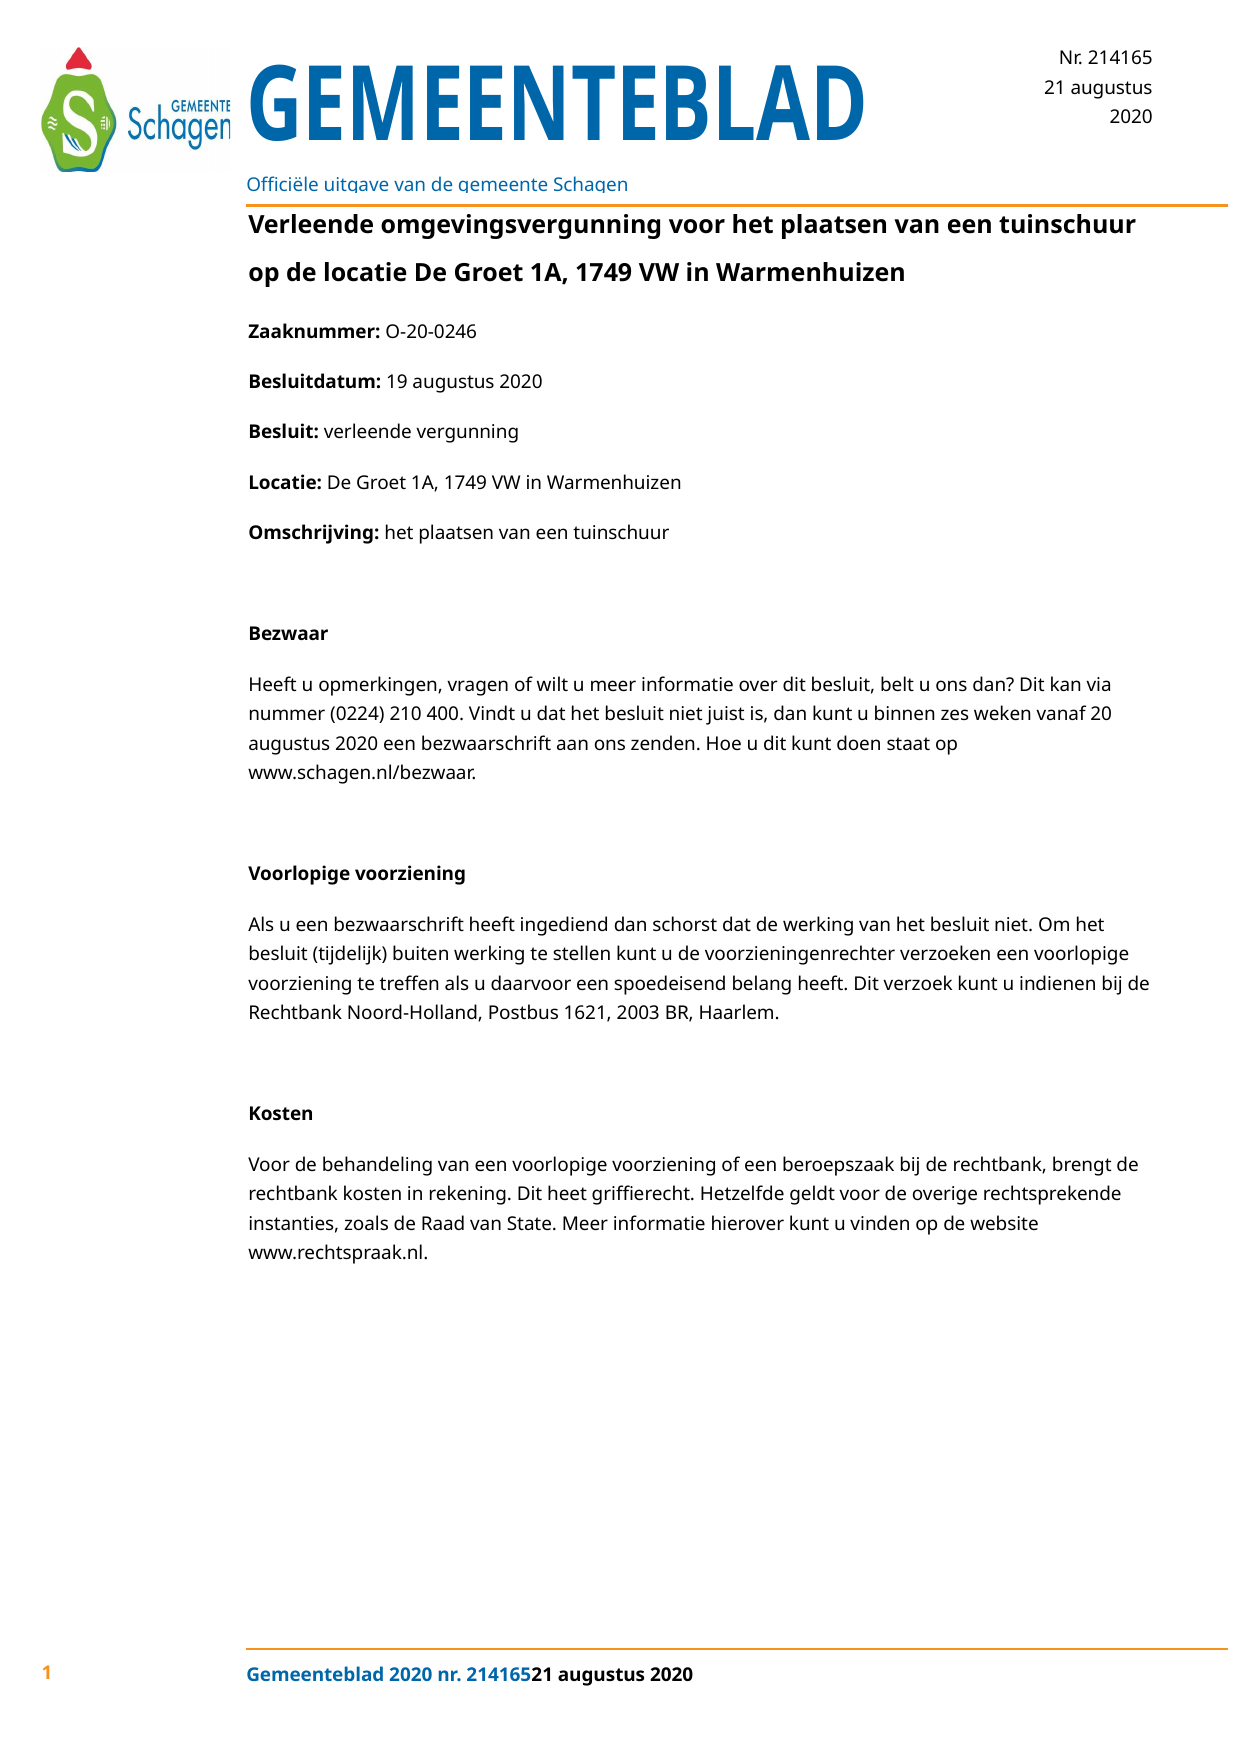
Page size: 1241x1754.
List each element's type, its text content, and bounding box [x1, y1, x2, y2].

text Besluitdatum: 19 augustus 2020 [248, 368, 1152, 394]
text Voorlopige voorziening [248, 860, 1152, 886]
text Voor de behandeling van een voorlopige voorziening of een beroepszaak bij de rechtbank, brengt de rechtbank kosten in rekening. Dit heet griffierecht. Hetzelfde geldt voor de overige rechtsprekende instanties, zoals de Raad van State. Meer informatie hierover kunt u vinden op de website www.rechtspraak.nl. [248, 1151, 1152, 1265]
text Locatie: De Groet 1A, 1749 VW in Warmenhuizen [248, 469, 1152, 495]
text Omschrijving: het plaatsen van een tuinschuur [248, 519, 1152, 545]
text Verleende omgevingsvergunning voor het plaatsen van een tuinschuur op de locatie De Groet 1A, 1749 VW in Warmenhuizen [248, 207, 1152, 288]
picture [41, 47, 231, 172]
text Bezwaar [248, 620, 1152, 646]
text Heeft u opmerkingen, vragen of wilt u meer informatie over dit besluit, belt u ons dan? Dit kan via nummer (0224) 210 400. Vindt u dat het besluit niet juist is, dan kunt u binnen zes weken vanaf 20 augustus 2020 een bezwaarschrift aan ons zenden. Hoe u dit kunt doen staat op www.schagen.nl/bezwaar. [248, 671, 1152, 785]
text Kosten [248, 1100, 1152, 1126]
text Als u een bezwaarschrift heeft ingediend dan schorst dat de werking van het besluit niet. Om het besluit (tijdelijk) buiten werking te stellen kunt u de voorzieningenrechter verzoeken een voorlopige voorziening te treffen als u daarvoor een spoedeisend belang heeft. Dit verzoek kunt u indienen bij de Rechtbank Noord-Holland, Postbus 1621, 2003 BR, Haarlem. [248, 911, 1152, 1025]
text Zaaknummer: O-20-0246 [248, 318, 1152, 344]
text Besluit: verleende vergunning [248, 419, 1152, 444]
